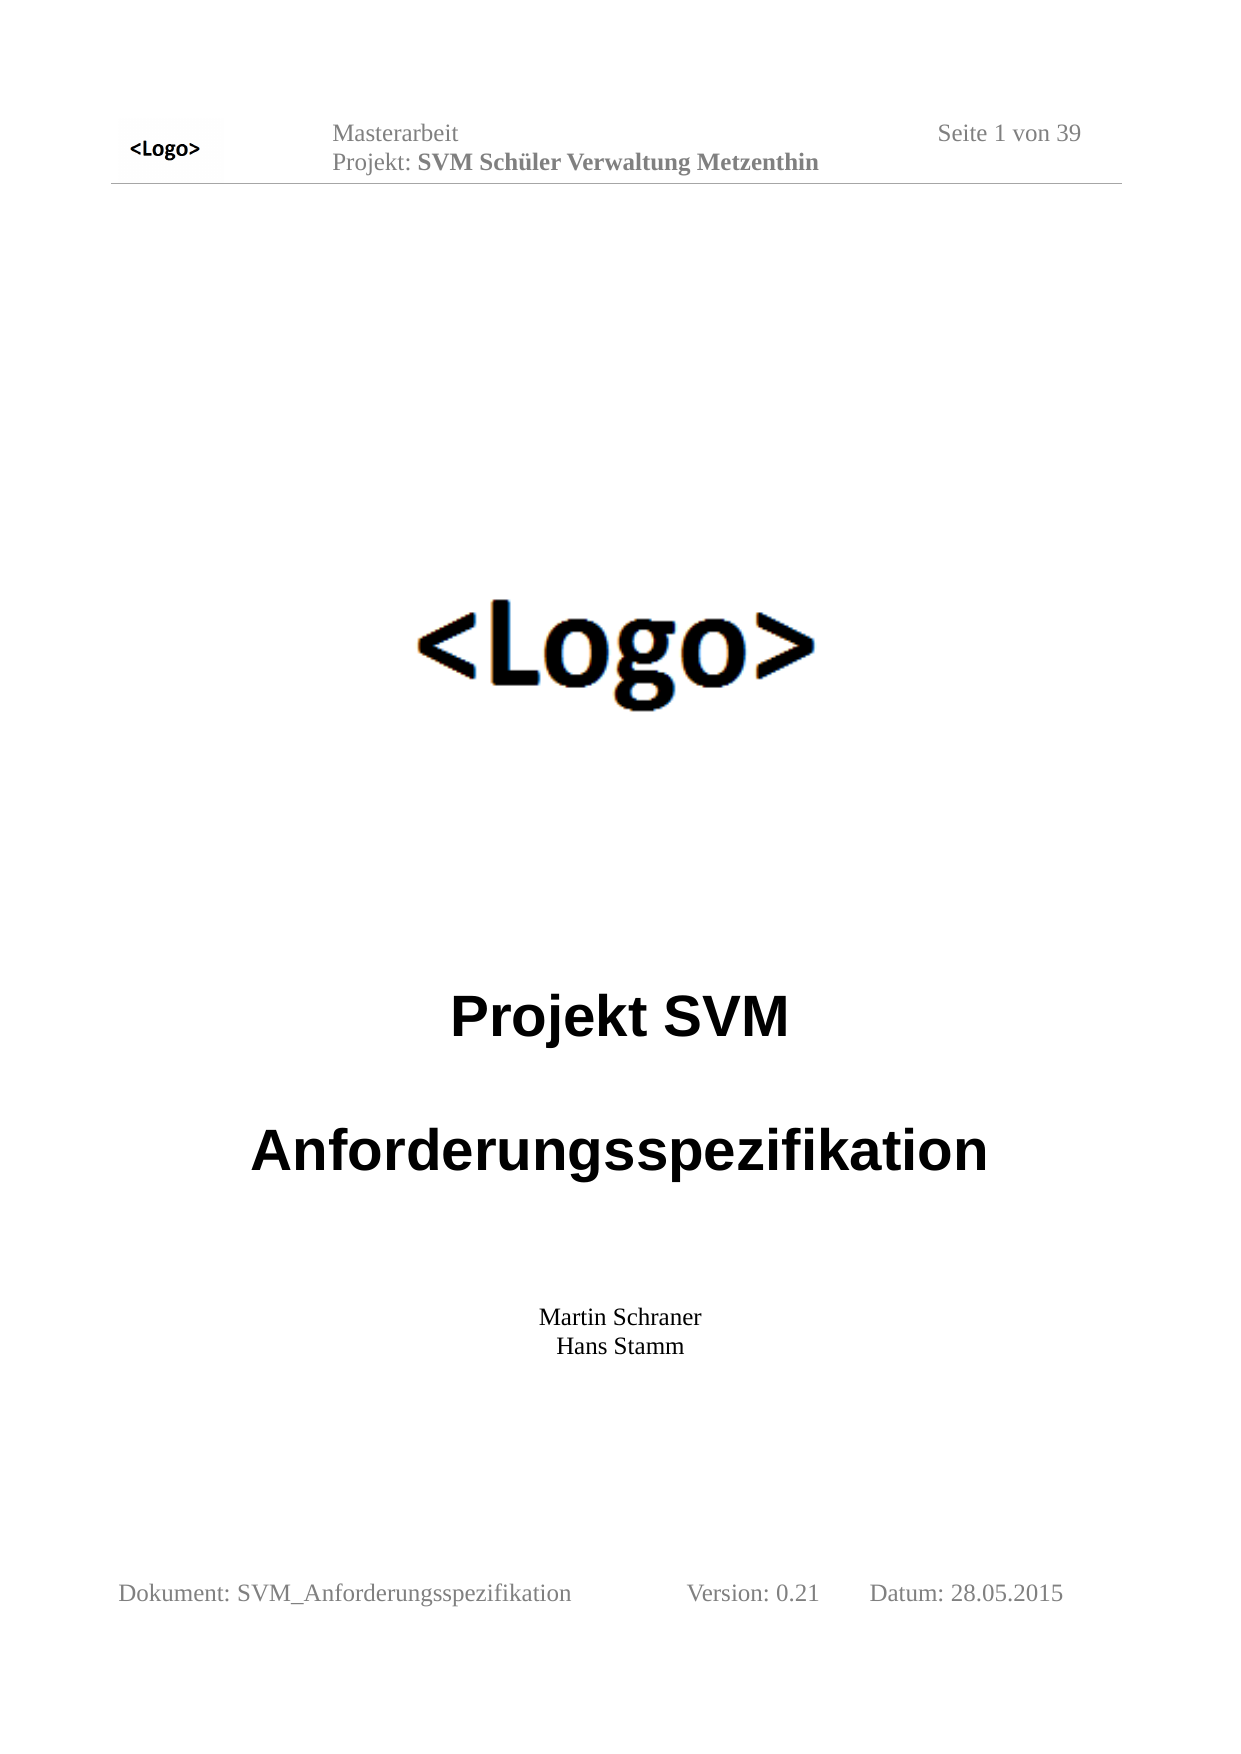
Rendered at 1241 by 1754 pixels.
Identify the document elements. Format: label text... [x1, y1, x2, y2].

text Hans Stamm [118, 1331, 1122, 1360]
picture [118, 118, 224, 183]
text Martin Schraner [118, 1302, 1122, 1331]
title Projekt SVM Anforderungsspezifikation [118, 982, 1122, 1183]
picture [348, 472, 892, 842]
